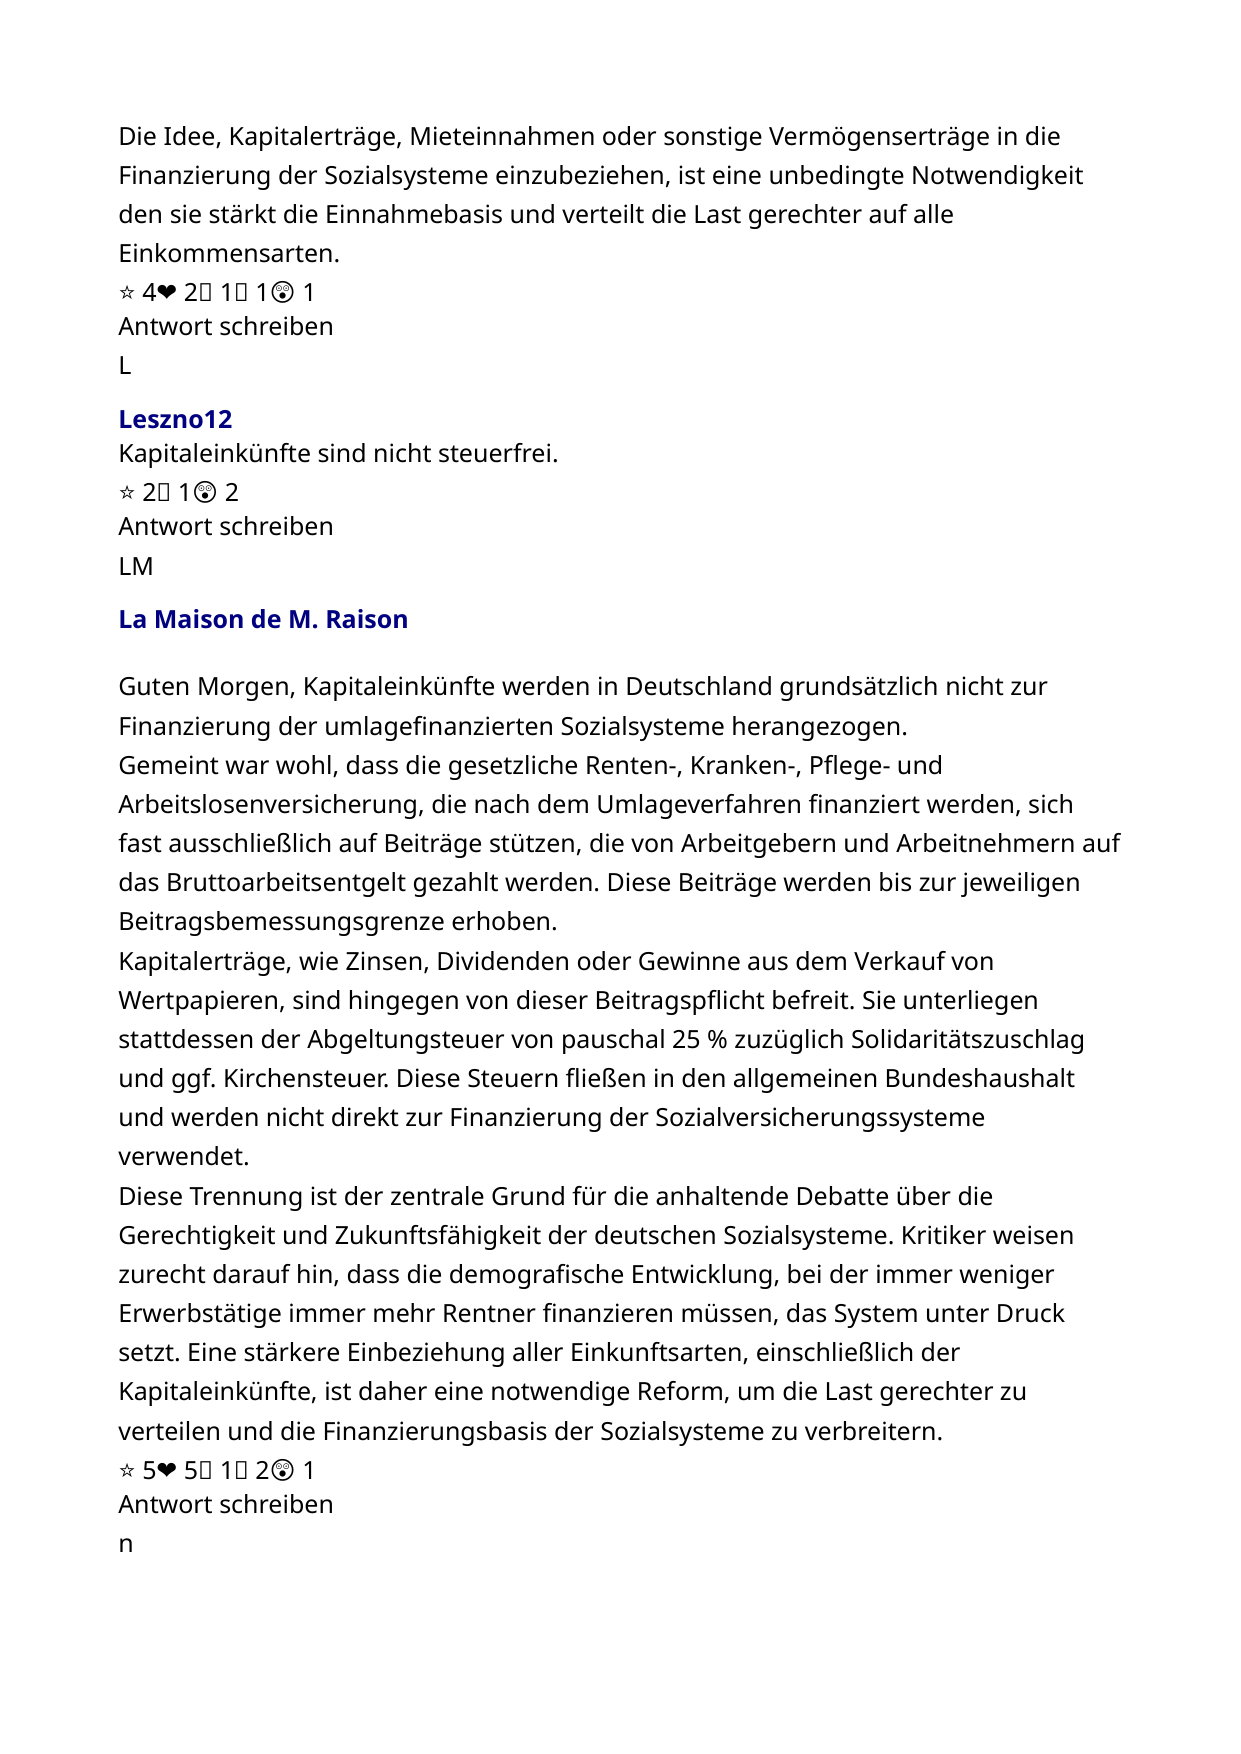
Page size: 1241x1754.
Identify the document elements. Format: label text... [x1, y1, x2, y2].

text ⭐️ 5❤️ 5🙁 1🤨 2😲 1 [118, 1452, 1122, 1486]
text Guten Morgen, Kapitaleinkünfte werden in Deutschland grundsätzlich nicht zur Finanzierung der umlagefinanzierten Sozialsysteme herangezogen. [118, 669, 1122, 742]
text Antwort schreiben [118, 1486, 1122, 1521]
text Diese Trennung ist der zentrale Grund für die anhaltende Debatte über die Gerechtigkeit und Zukunftsfähigkeit der deutschen Sozialsysteme. Kritiker weisen zurecht darauf hin, dass die demografische Entwicklung, bei der immer weniger Erwerbstätige immer mehr Rentner finanzieren müssen, das System unter Druck setzt. Eine stärkere Einbeziehung aller Einkunftsarten, einschließlich der Kapitaleinkünfte, ist daher eine notwendige Reform, um die Last gerechter zu verteilen und die Finanzierungsbasis der Sozialsysteme zu verbreitern. [118, 1178, 1122, 1447]
text Die Idee, Kapitalerträge, Mieteinnahmen oder sonstige Vermögenserträge in die Finanzierung der Sozialsysteme einzubeziehen, ist eine unbedingte Notwendigkeit den sie stärkt die Einnahmebasis und verteilt die Last gerechter auf alle Einkommensarten. [118, 118, 1122, 270]
text Kapitalerträge, wie Zinsen, Dividenden oder Gewinne aus dem Verkauf von Wertpapieren, sind hingegen von dieser Beitragspflicht befreit. Sie unterliegen stattdessen der Abgeltungsteuer von pauschal 25 % zuzüglich Solidaritätszuschlag und ggf. Kirchensteuer. Diese Steuern fließen in den allgemeinen Bundeshaushalt und werden nicht direkt zur Finanzierung der Sozialversicherungssysteme verwendet. [118, 943, 1122, 1173]
text Kapitaleinkünfte sind nicht steuerfrei. [118, 436, 1122, 470]
text Gemeint war wohl, dass die gesetzliche Renten-, Kranken-, Pflege- und Arbeitslosenversicherung, die nach dem Umlageverfahren finanziert werden, sich fast ausschließlich auf Beiträge stützen, die von Arbeitgebern und Arbeitnehmern auf das Bruttoarbeitsentgelt gezahlt werden. Diese Beiträge werden bis zur jeweiligen Beitragsbemessungsgrenze erhoben. [118, 747, 1122, 938]
subtitle La Maison de M. Raison [118, 602, 1122, 636]
text ⭐️ 2🤨 1😲 2 [118, 475, 1122, 509]
text Antwort schreiben [118, 509, 1122, 543]
subtitle Leszno12 [118, 402, 1122, 436]
text LM [118, 548, 1122, 582]
text ⭐️ 4❤️ 2🙁 1🤨 1😲 1 [118, 275, 1122, 309]
text Antwort schreiben [118, 309, 1122, 343]
text n [118, 1526, 1122, 1560]
text L [118, 348, 1122, 382]
